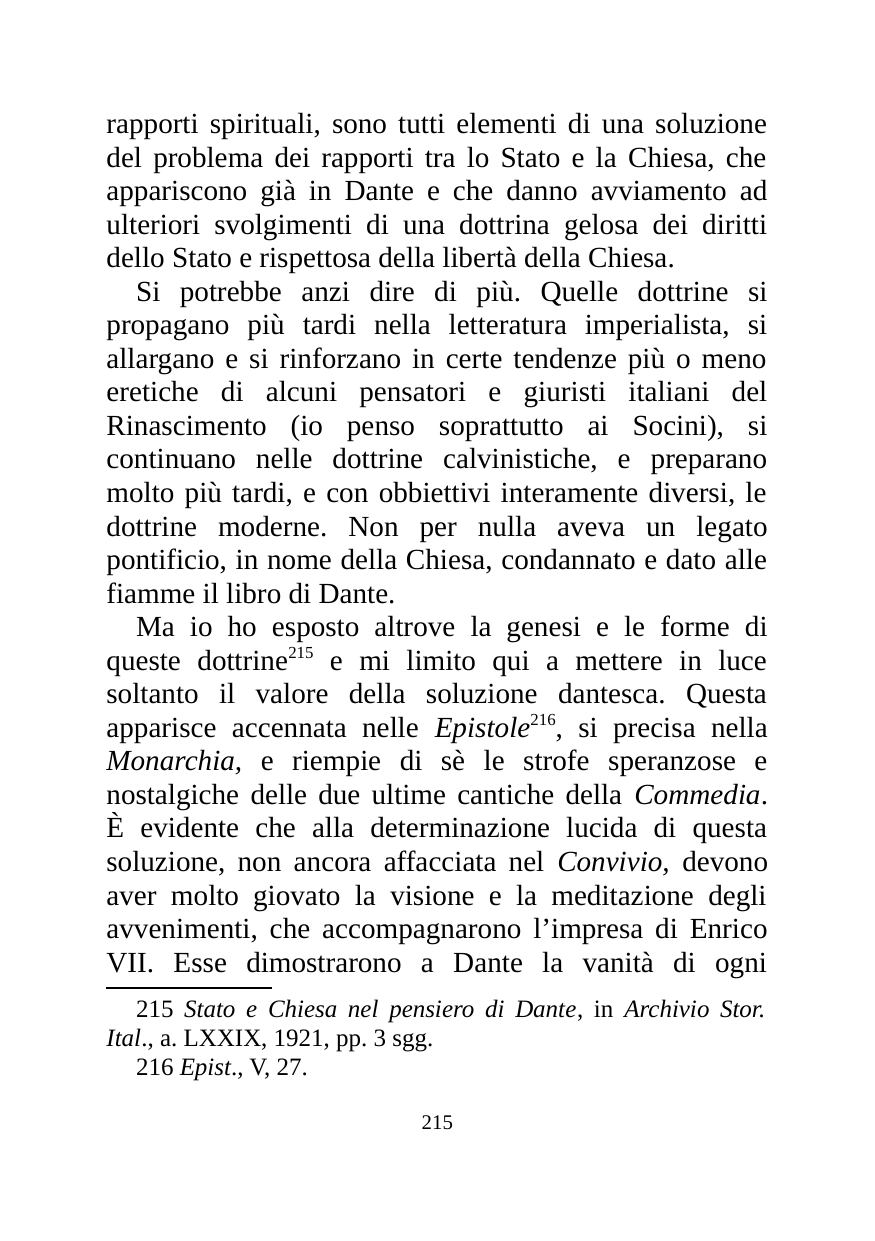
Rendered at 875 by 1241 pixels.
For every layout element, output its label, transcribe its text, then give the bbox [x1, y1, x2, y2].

text Si potrebbe anzi dire di più. Quelle dottrine si propagano più tardi nella letteratura imperialista, si allargano e si rinforzano in certe tendenze più o meno eretiche di alcuni pensatori e giuristi italiani del Rinascimento (io penso soprattutto ai Socini), si continuano nelle dottrine calvinistiche, e preparano molto più tardi, e con obbiettivi interamente diversi, le dottrine moderne. Non per nulla aveva un legato pontificio, in nome della Chiesa, condannato e dato alle fiamme il libro di Dante. [106, 274, 768, 609]
text rapporti spirituali, sono tutti elementi di una soluzione del problema dei rapporti tra lo Stato e la Chiesa, che appariscono già in Dante e che danno avviamento ad ulteriori svolgimenti di una dottrina gelosa dei diritti dello Stato e rispettosa della libertà della Chiesa. [106, 106, 768, 274]
text Stato e Chiesa nel pensiero di Dante, in Archivio Stor. Ital., a. LXXIX, 1921, pp. 3 sgg. [106, 994, 768, 1052]
text Epist., V, 27. [106, 1052, 768, 1080]
text Ma io ho esposto altrove la genesi e le forme di queste dottrine e mi limito qui a mettere in luce soltanto il valore della soluzione dantesca. Questa apparisce accennata nelle Epistole, si precisa nella Monarchia, e riempie di sè le strofe speranzose e nostalgiche delle due ultime cantiche della Commedia. È evidente che alla determinazione lucida di questa soluzione, non ancora affacciata nel Convivio, devono aver molto giovato la visione e la meditazione degli avvenimenti, che accompagnarono l’impresa di Enrico VII. Esse dimostrarono a Dante la vanità di ogni [106, 609, 768, 978]
